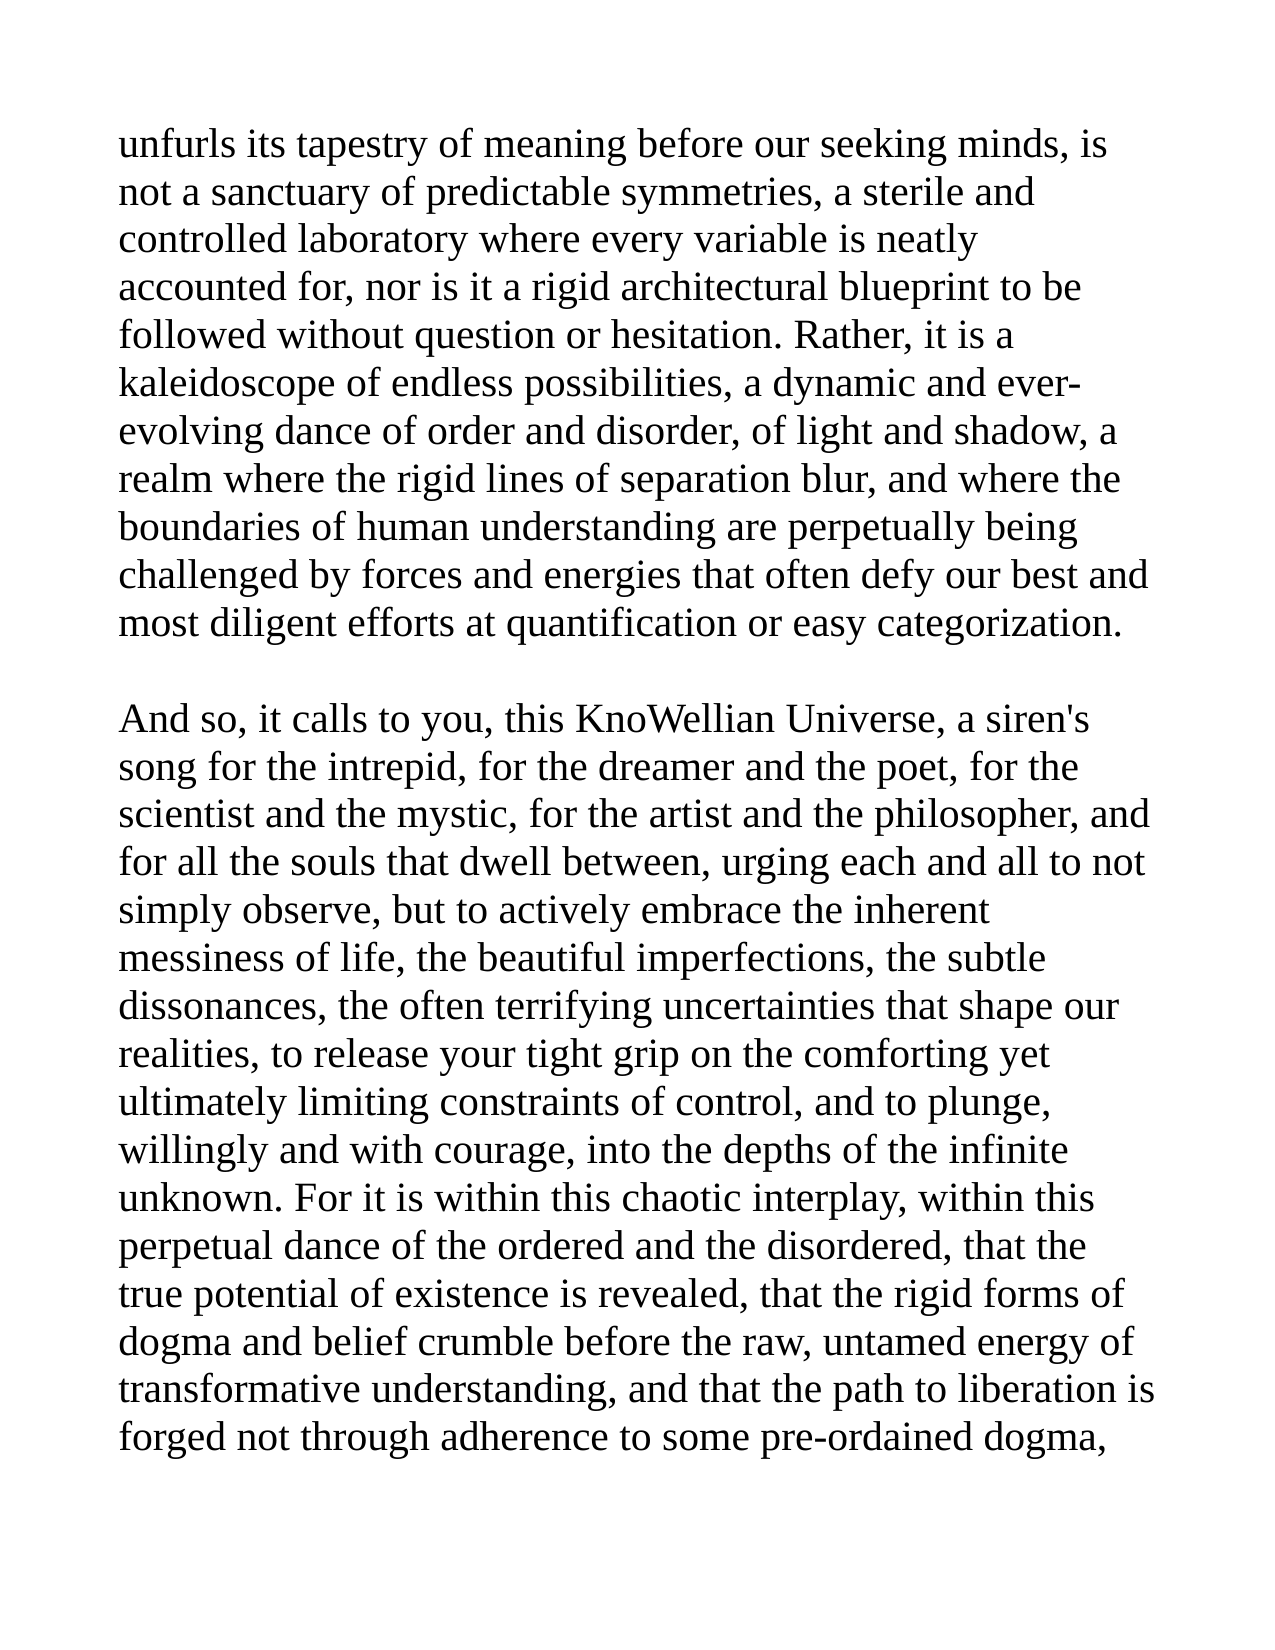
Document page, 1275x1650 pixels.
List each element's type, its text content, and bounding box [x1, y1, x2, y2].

text And so, it calls to you, this KnoWellian Universe, a siren's song for the intrepid, for the dreamer and the poet, for the scientist and the mystic, for the artist and the philosopher, and for all the souls that dwell between, urging each and all to not simply observe, but to actively embrace the inherent messiness of life, the beautiful imperfections, the subtle dissonances, the often terrifying uncertainties that shape our realities, to release your tight grip on the comforting yet ultimately limiting constraints of control, and to plunge, willingly and with courage, into the depths of the infinite unknown. For it is within this chaotic interplay, within this perpetual dance of the ordered and the disordered, that the true potential of existence is revealed, that the rigid forms of dogma and belief crumble before the raw, untamed energy of transformative understanding, and that the path to liberation is forged not through adherence to some pre-ordained dogma, [118, 693, 1157, 1460]
text unfurls its tapestry of meaning before our seeking minds, is not a sanctuary of predictable symmetries, a sterile and controlled laboratory where every variable is neatly accounted for, nor is it a rigid architectural blueprint to be followed without question or hesitation. Rather, it is a kaleidoscope of endless possibilities, a dynamic and ever-evolving dance of order and disorder, of light and shadow, a realm where the rigid lines of separation blur, and where the boundaries of human understanding are perpetually being challenged by forces and energies that often defy our best and most diligent efforts at quantification or easy categorization. [118, 118, 1157, 645]
